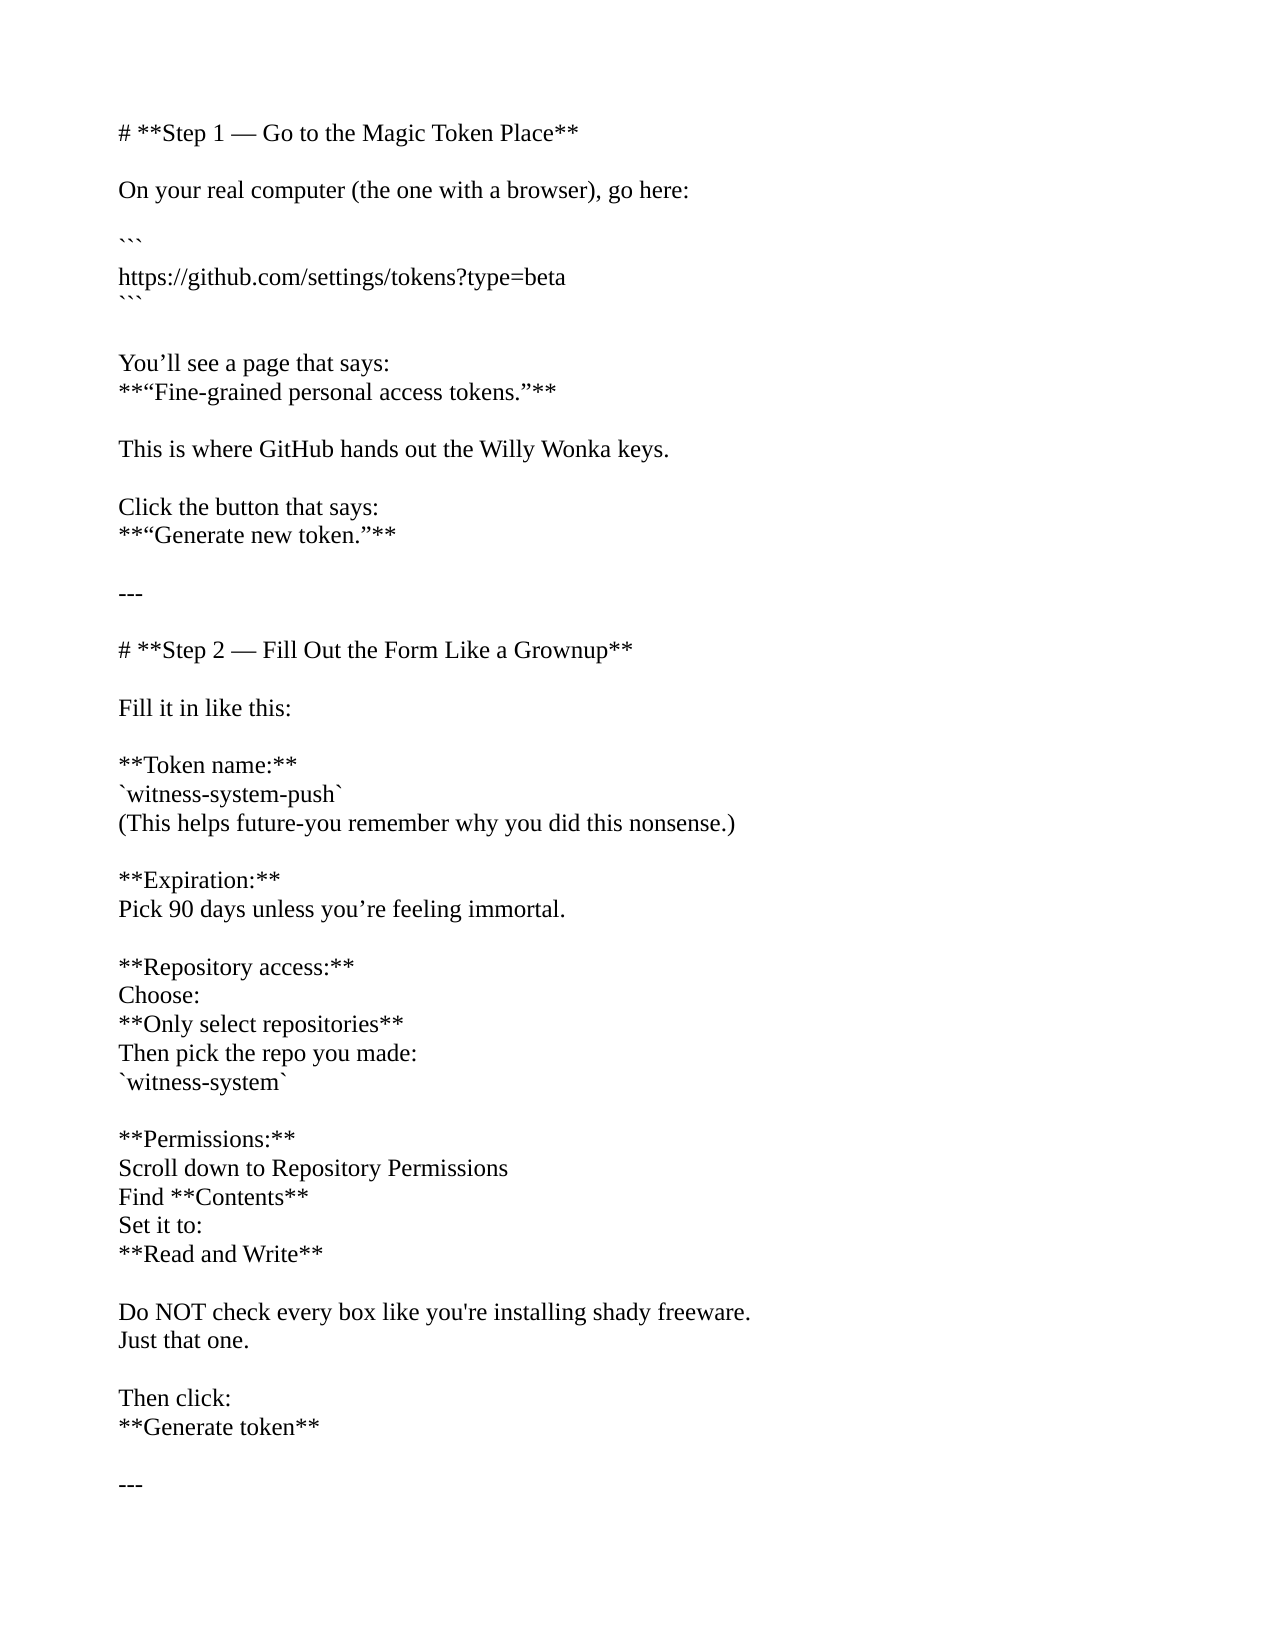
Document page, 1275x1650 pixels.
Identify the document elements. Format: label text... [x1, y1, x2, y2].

text --- [118, 1469, 1157, 1498]
text **Repository access:** [118, 952, 1157, 981]
text (This helps future-you remember why you did this nonsense.) [118, 808, 1157, 837]
text # **Step 1 — Go to the Magic Token Place** [118, 118, 1157, 147]
text ``` [118, 291, 1157, 319]
text **“Fine-grained personal access tokens.”** [118, 377, 1157, 406]
text **Permissions:** [118, 1124, 1157, 1153]
text **Read and Write** [118, 1239, 1157, 1268]
text `witness-system-push` [118, 779, 1157, 808]
text Pick 90 days unless you’re feeling immortal. [118, 894, 1157, 923]
text Just that one. [118, 1326, 1157, 1354]
text **Expiration:** [118, 866, 1157, 894]
text **Token name:** [118, 751, 1157, 779]
text Find **Contents** [118, 1182, 1157, 1211]
text **Generate token** [118, 1412, 1157, 1441]
text Click the button that says: [118, 492, 1157, 521]
text Then click: [118, 1383, 1157, 1412]
text Set it to: [118, 1211, 1157, 1239]
text This is where GitHub hands out the Willy Wonka keys. [118, 434, 1157, 463]
text # **Step 2 — Fill Out the Form Like a Grownup** [118, 636, 1157, 664]
text ``` [118, 233, 1157, 262]
text Fill it in like this: [118, 693, 1157, 722]
text Then pick the repo you made: [118, 1038, 1157, 1067]
text **“Generate new token.”** [118, 521, 1157, 549]
text **Only select repositories** [118, 1009, 1157, 1038]
text https://github.com/settings/tokens?type=beta [118, 262, 1157, 291]
text --- [118, 578, 1157, 607]
text On your real computer (the one with a browser), go here: [118, 176, 1157, 204]
text Choose: [118, 981, 1157, 1009]
text You’ll see a page that says: [118, 348, 1157, 377]
text Do NOT check every box like you're installing shady freeware. [118, 1297, 1157, 1326]
text Scroll down to Repository Permissions [118, 1153, 1157, 1182]
text `witness-system` [118, 1067, 1157, 1096]
